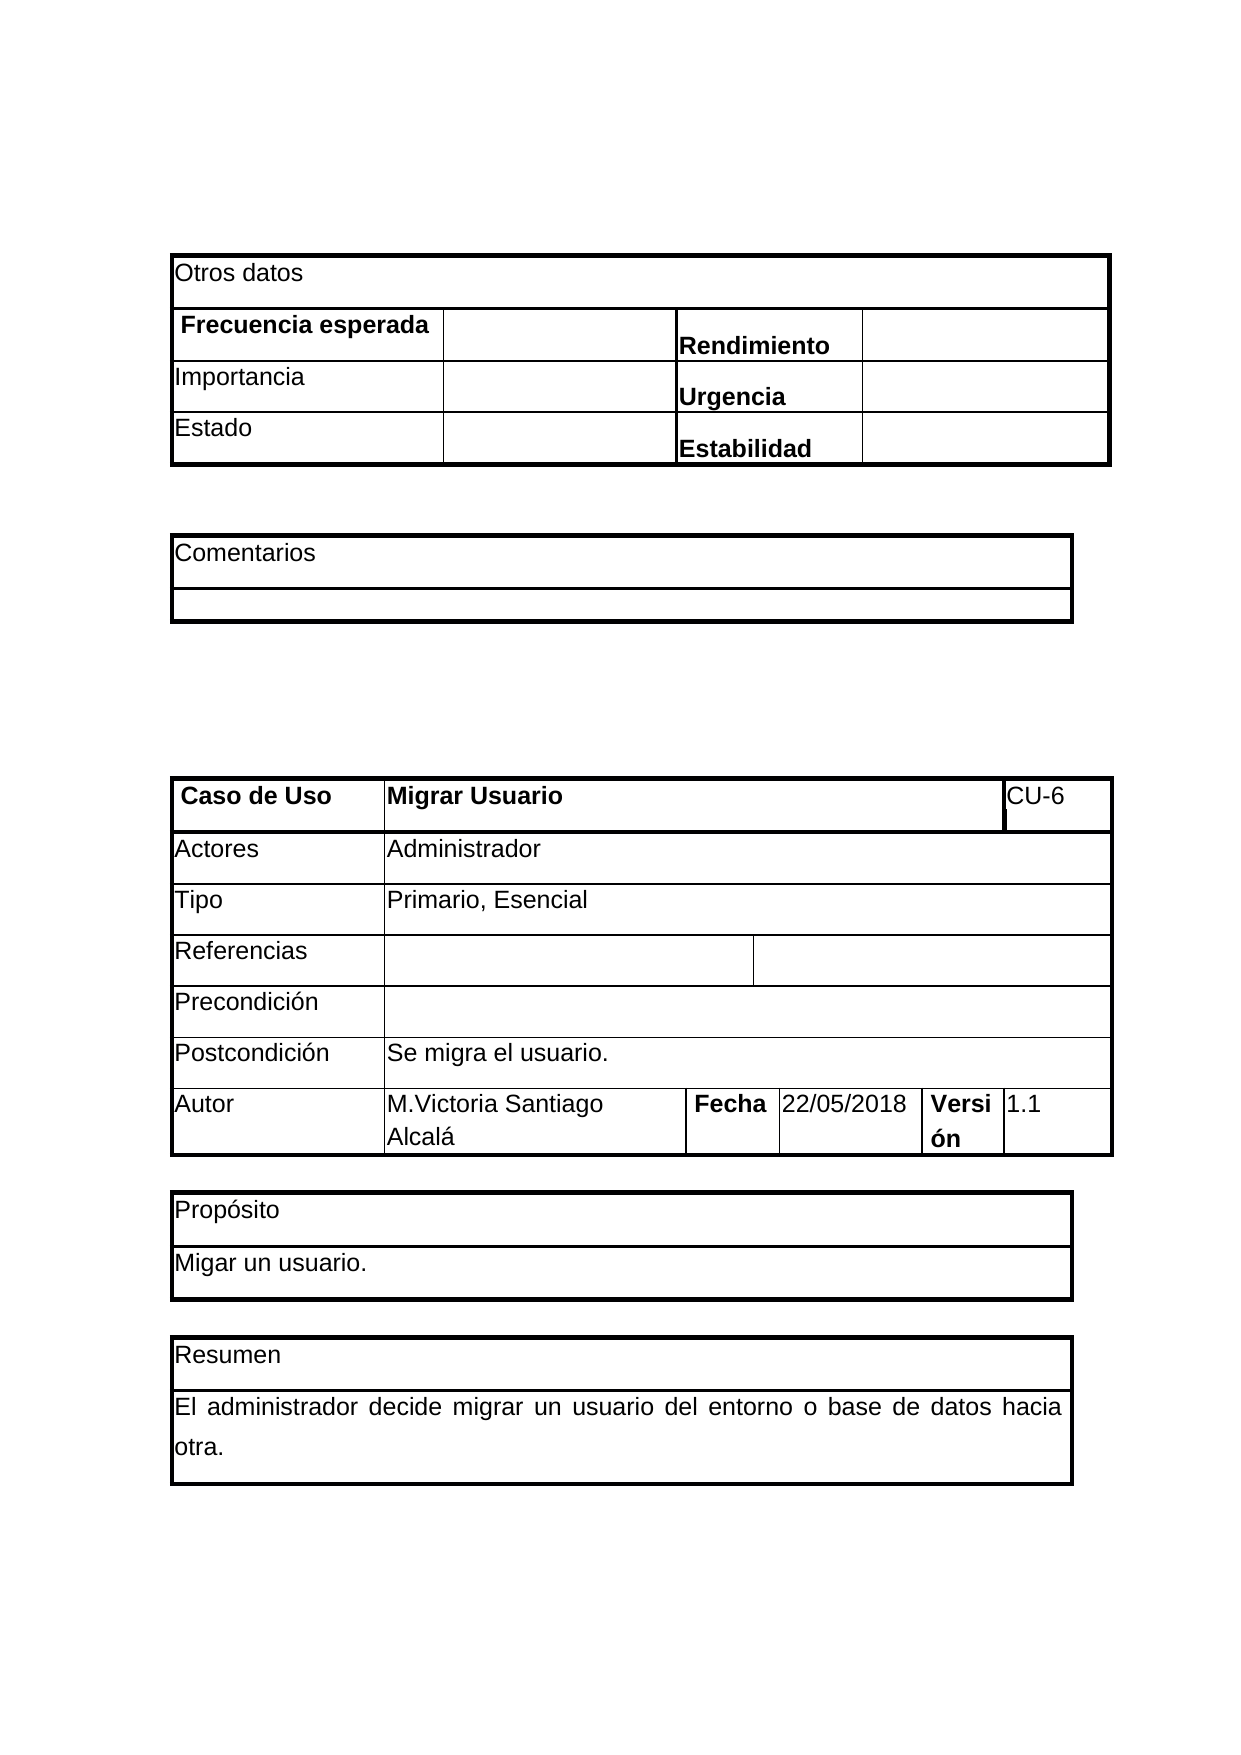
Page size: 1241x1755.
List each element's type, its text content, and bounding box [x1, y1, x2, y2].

table_header CU-6 [1007, 781, 1110, 830]
table_header Otros datos [174, 258, 1107, 307]
table_cell [444, 310, 675, 360]
table_cell Importancia [174, 362, 443, 411]
table_cell Versión [923, 1089, 1003, 1152]
table_cell Fecha [687, 1089, 779, 1152]
table_header Caso de Uso [174, 781, 384, 830]
table_cell Postcondición [174, 1038, 384, 1088]
table_cell [863, 413, 1107, 462]
table_header Comentarios [174, 538, 1070, 587]
table_cell Precondición [174, 987, 384, 1037]
table_cell Estabilidad [678, 413, 862, 462]
table_cell Se migra el usuario. [385, 1038, 1110, 1088]
table_cell [385, 987, 1110, 1037]
table_cell [444, 413, 675, 462]
table_cell 1.1 [1005, 1089, 1110, 1152]
table_cell [444, 362, 675, 411]
table_cell Actores [174, 834, 384, 883]
table_cell [754, 936, 1110, 985]
table_header Resumen [174, 1340, 1070, 1389]
table_cell Urgencia [678, 362, 862, 411]
table_cell [385, 936, 753, 985]
table_cell Frecuencia esperada [174, 310, 443, 360]
table_cell M.Victoria Santiago Alcalá [385, 1089, 685, 1152]
table_cell Referencias [174, 936, 384, 985]
table_cell Administrador [385, 834, 1110, 883]
table_cell 22/05/2018 [780, 1089, 921, 1152]
table_header Migrar Usuario [385, 781, 1002, 830]
table_cell Primario, Esencial [385, 885, 1110, 934]
table_cell [863, 310, 1107, 360]
table_cell [174, 590, 1070, 619]
table_header Propósito [174, 1195, 1070, 1244]
table_cell Tipo [174, 885, 384, 934]
table_cell Estado [174, 413, 443, 462]
table_cell Migar un usuario. [174, 1248, 1070, 1297]
table_cell Rendimiento [678, 310, 862, 360]
table_cell Autor [174, 1089, 384, 1152]
table_cell El administrador decide migrar un usuario del entorno o base de datos hacia otra. [174, 1392, 1070, 1481]
table_cell [863, 362, 1107, 411]
